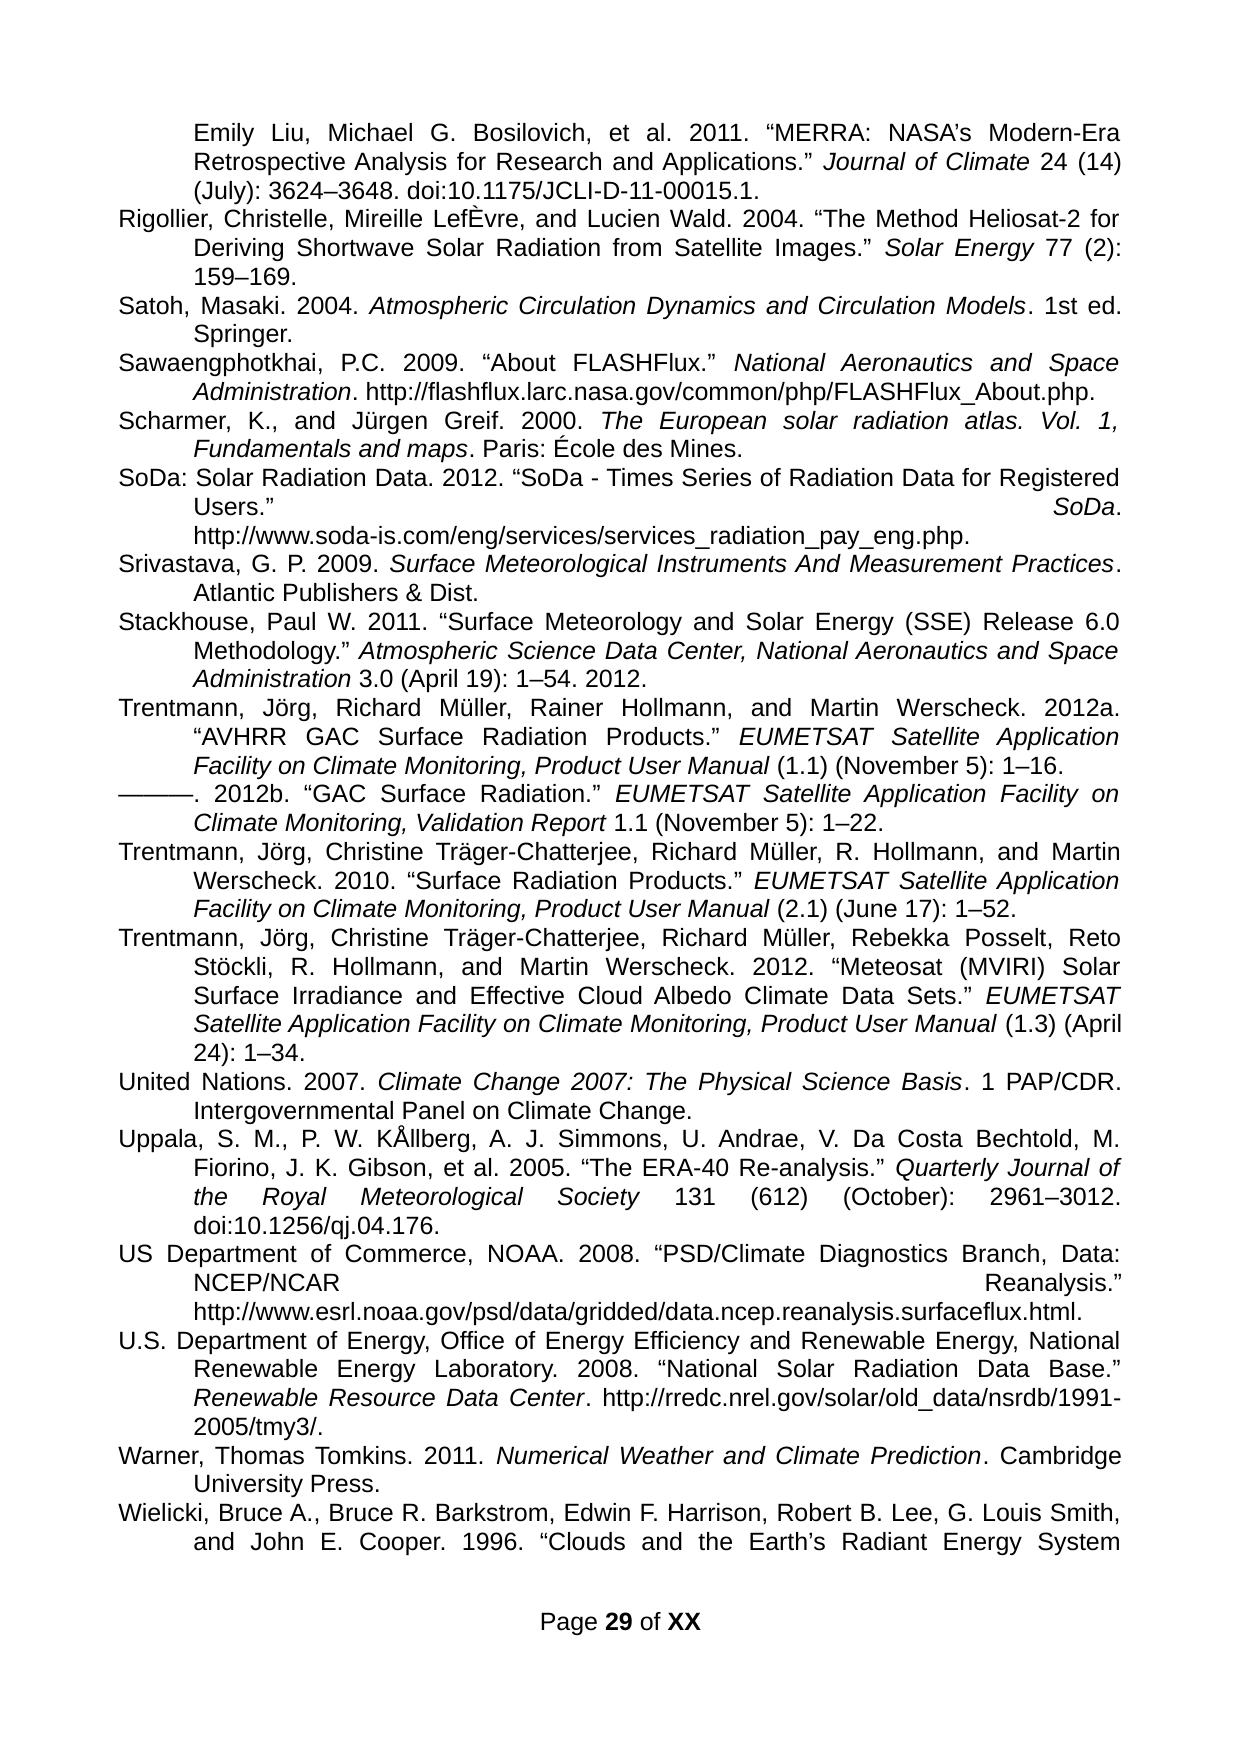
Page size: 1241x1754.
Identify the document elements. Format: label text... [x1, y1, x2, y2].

text Stackhouse, Paul W. 2011. “Surface Meteorology and Solar Energy (SSE) Release 6.0 Methodology.” Atmospheric Science Data Center, National Aeronautics and Space Administration 3.0 (April 19): 1–54. 2012. [118, 607, 1122, 693]
text Warner, Thomas Tomkins. 2011. Numerical Weather and Climate Prediction. Cambridge University Press. [118, 1441, 1122, 1498]
text Rigollier, Christelle, Mireille LefÈvre, and Lucien Wald. 2004. “The Method Heliosat-2 for Deriving Shortwave Solar Radiation from Satellite Images.” Solar Energy 77 (2): 159–169. [118, 204, 1122, 291]
text Trentmann, Jörg, Richard Müller, Rainer Hollmann, and Martin Werscheck. 2012a. “AVHRR GAC Surface Radiation Products.” EUMETSAT Satellite Application Facility on Climate Monitoring, Product User Manual (1.1) (November 5): 1–16. [118, 693, 1122, 779]
text Emily Liu, Michael G. Bosilovich, et al. 2011. “MERRA: NASA’s Modern-Era Retrospective Analysis for Research and Applications.” Journal of Climate 24 (14) (July): 3624–3648. doi:10.1175/JCLI-D-11-00015.1. [118, 118, 1122, 204]
text Satoh, Masaki. 2004. Atmospheric Circulation Dynamics and Circulation Models. 1st ed. Springer. [118, 291, 1122, 348]
text Trentmann, Jörg, Christine Träger-Chatterjee, Richard Müller, R. Hollmann, and Martin Werscheck. 2010. “Surface Radiation Products.” EUMETSAT Satellite Application Facility on Climate Monitoring, Product User Manual (2.1) (June 17): 1–52. [118, 837, 1122, 923]
text Scharmer, K., and Jürgen Greif. 2000. The European solar radiation atlas. Vol. 1, Fundamentals and maps. Paris: École des Mines. [118, 406, 1122, 463]
text SoDa: Solar Radiation Data. 2012. “SoDa - Times Series of Radiation Data for Registered Users.” SoDa. http://www.soda-is.com/eng/services/services_radiation_pay_eng.php. [118, 463, 1122, 549]
text Srivastava, G. P. 2009. Surface Meteorological Instruments And Measurement Practices. Atlantic Publishers & Dist. [118, 549, 1122, 607]
text ———. 2012b. “GAC Surface Radiation.” EUMETSAT Satellite Application Facility on Climate Monitoring, Validation Report 1.1 (November 5): 1–22. [118, 779, 1122, 837]
text Sawaengphotkhai, P.C. 2009. “About FLASHFlux.” National Aeronautics and Space Administration. http://flashflux.larc.nasa.gov/common/php/FLASHFlux_About.php. [118, 348, 1122, 406]
text U.S. Department of Energy, Office of Energy Efficiency and Renewable Energy, National Renewable Energy Laboratory. 2008. “National Solar Radiation Data Base.” Renewable Resource Data Center. http://rredc.nrel.gov/solar/old_data/nsrdb/1991-2005/tmy3/. [118, 1326, 1122, 1441]
text US Department of Commerce, NOAA. 2008. “PSD/Climate Diagnostics Branch, Data: NCEP/NCAR Reanalysis.” http://www.esrl.noaa.gov/psd/data/gridded/data.ncep.reanalysis.surfaceflux.html. [118, 1239, 1122, 1326]
text Uppala, S. M., P. W. KÅllberg, A. J. Simmons, U. Andrae, V. Da Costa Bechtold, M. Fiorino, J. K. Gibson, et al. 2005. “The ERA-40 Re-analysis.” Quarterly Journal of the Royal Meteorological Society 131 (612) (October): 2961–3012. doi:10.1256/qj.04.176. [118, 1124, 1122, 1239]
text Trentmann, Jörg, Christine Träger-Chatterjee, Richard Müller, Rebekka Posselt, Reto Stöckli, R. Hollmann, and Martin Werscheck. 2012. “Meteosat (MVIRI) Solar Surface Irradiance and Effective Cloud Albedo Climate Data Sets.” EUMETSAT Satellite Application Facility on Climate Monitoring, Product User Manual (1.3) (April 24): 1–34. [118, 923, 1122, 1067]
text United Nations. 2007. Climate Change 2007: The Physical Science Basis. 1 PAP/CDR. Intergovernmental Panel on Climate Change. [118, 1067, 1122, 1124]
text Wielicki, Bruce A., Bruce R. Barkstrom, Edwin F. Harrison, Robert B. Lee, G. Louis Smith, and John E. Cooper. 1996. “Clouds and the Earth’s Radiant Energy System [118, 1498, 1122, 1556]
